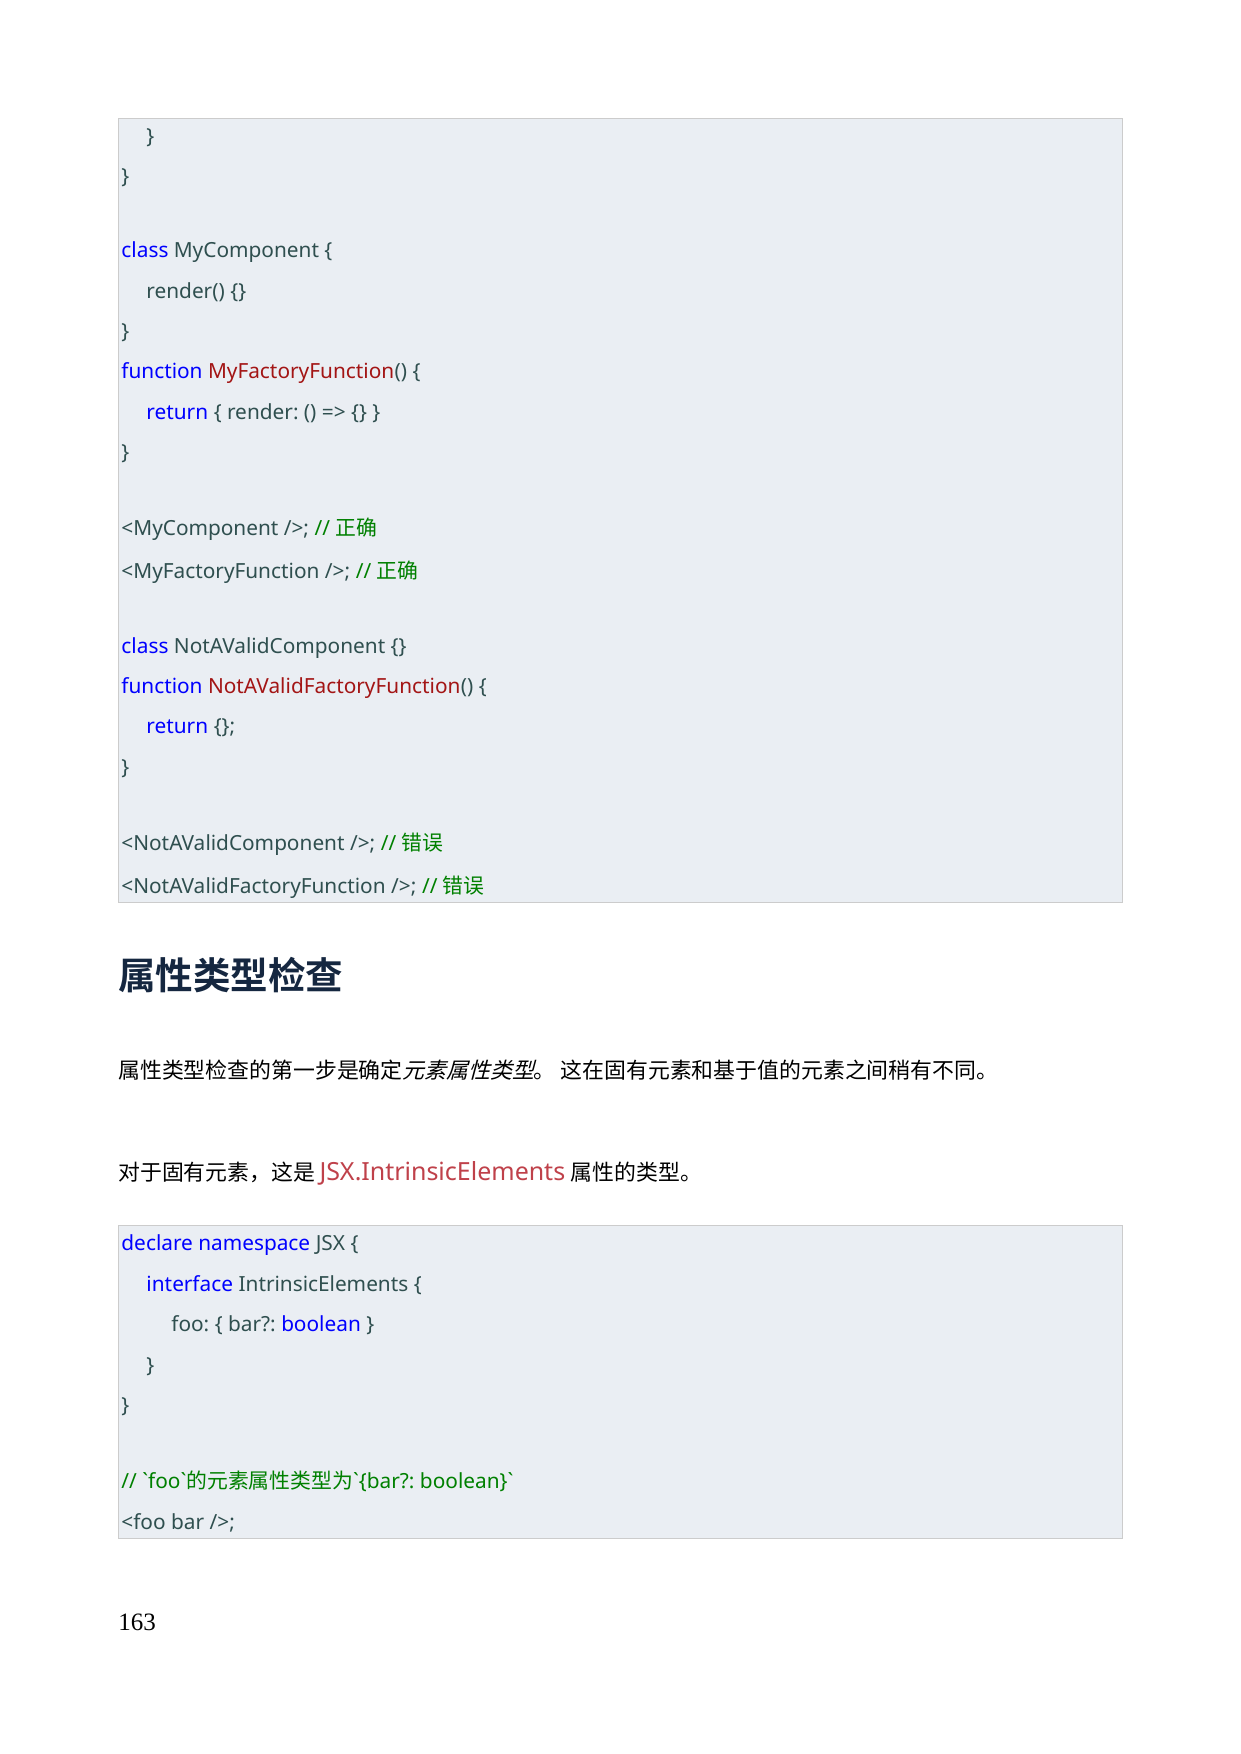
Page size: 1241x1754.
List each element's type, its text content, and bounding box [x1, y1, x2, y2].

text class NotAValidComponent {} [119, 628, 1122, 659]
text interface IntrinsicElements { [119, 1266, 1122, 1297]
text 属性类型检查的第一步是确定元素属性类型。 这在固有元素和基于值的元素之间稍有不同。 [118, 1053, 1122, 1084]
text <MyComponent />; // 正确 [119, 508, 1122, 542]
text <foo bar />; [119, 1504, 1122, 1538]
text } [119, 313, 1122, 345]
text } [119, 119, 1122, 150]
subtitle 属性类型检查 [118, 946, 1122, 1001]
text } [119, 1347, 1122, 1378]
text } [119, 1387, 1122, 1419]
text } [119, 434, 1122, 466]
text function MyFactoryFunction() { [119, 354, 1122, 385]
text 对于固有元素，这是JSX.IntrinsicElements属性的类型。 [118, 1153, 1122, 1187]
text <NotAValidFactoryFunction />; // 错误 [119, 866, 1122, 902]
text return { render: () => {} } [119, 394, 1122, 426]
text return {}; [119, 708, 1122, 740]
text // `foo`的元素属性类型为`{bar?: boolean}` [119, 1461, 1122, 1494]
text function NotAValidFactoryFunction() { [119, 668, 1122, 700]
text } [119, 159, 1122, 190]
text } [119, 749, 1122, 781]
text <NotAValidComponent />; // 错误 [119, 823, 1122, 856]
text declare namespace JSX { [119, 1226, 1122, 1257]
text foo: { bar?: boolean } [119, 1306, 1122, 1338]
text <MyFactoryFunction />; // 正确 [119, 551, 1122, 585]
text class MyComponent { [119, 232, 1122, 264]
text render() {} [119, 273, 1122, 304]
